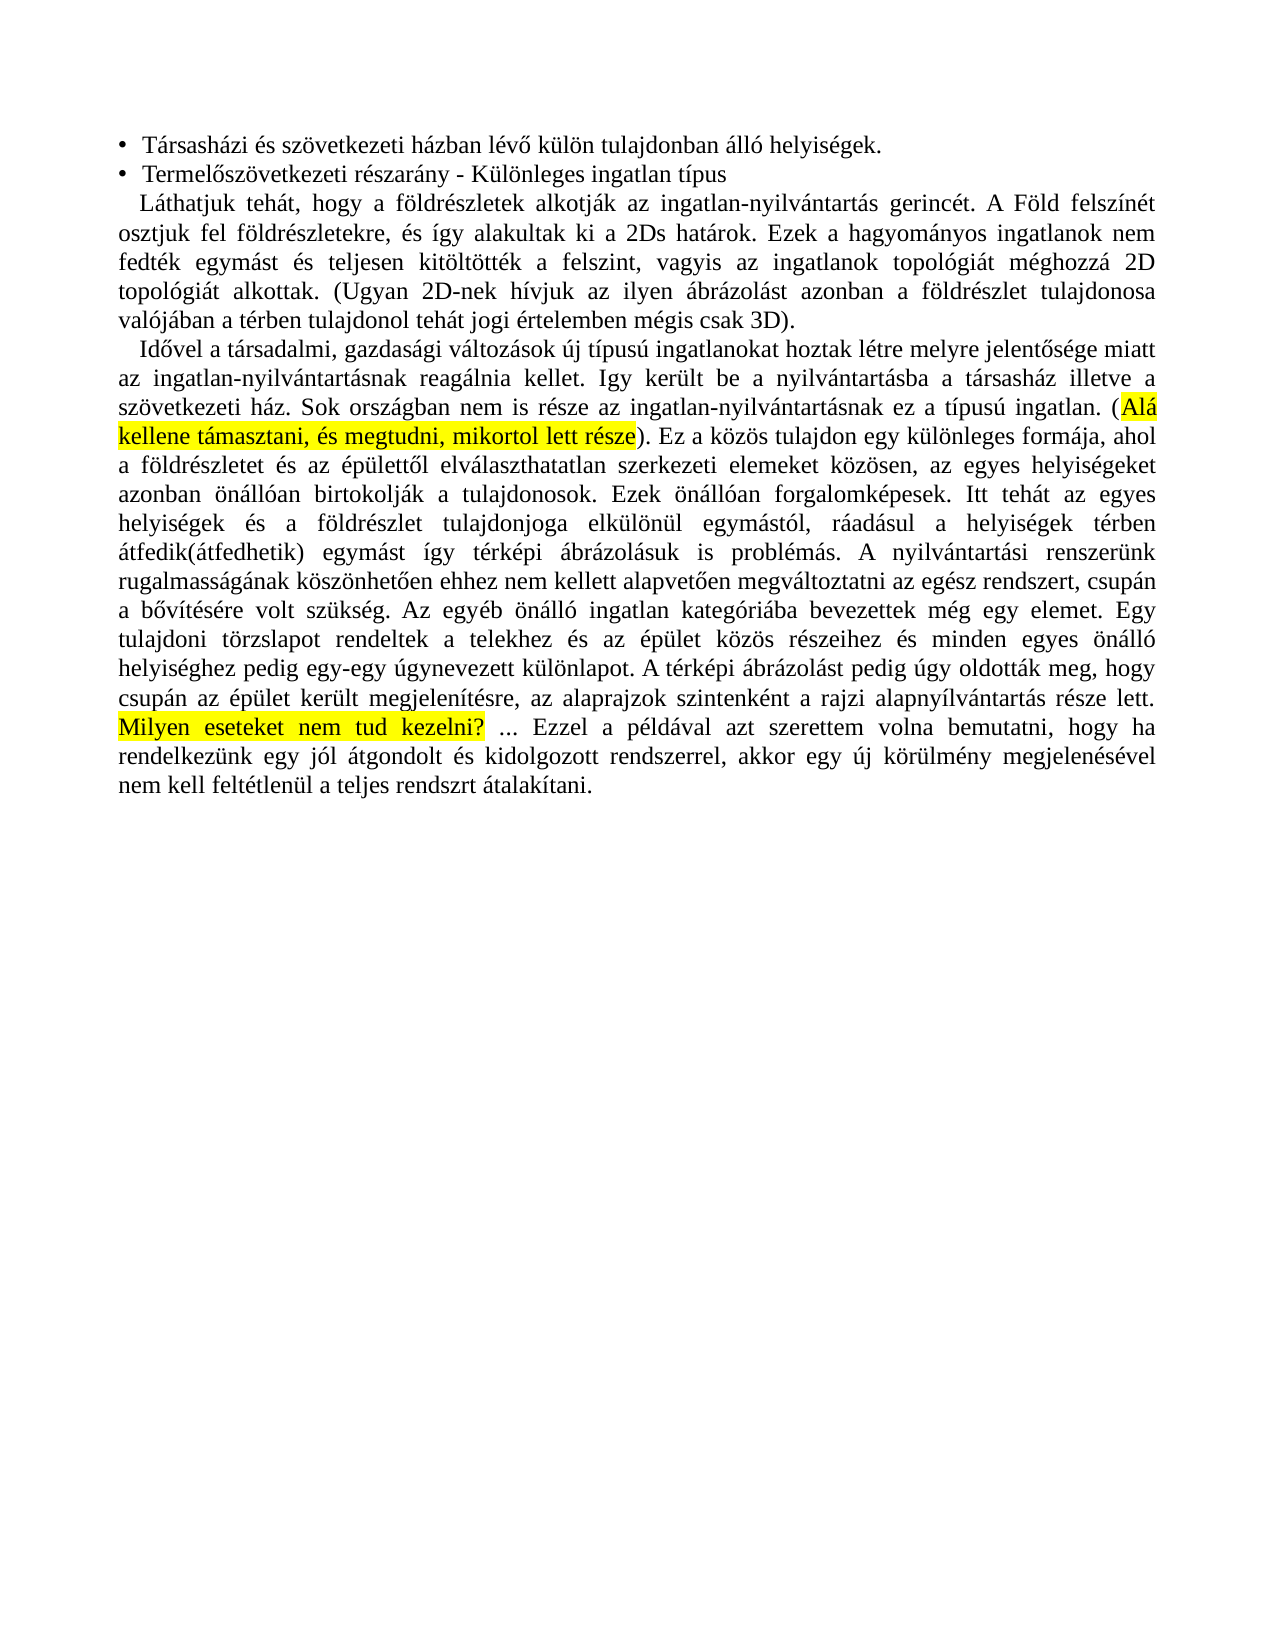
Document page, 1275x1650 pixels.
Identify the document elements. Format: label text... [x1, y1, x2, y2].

text Láthatjuk tehát, hogy a földrészletek alkotják az ingatlan-nyilvántartás gerincét. A Föld felszínét osztjuk fel földrészletekre, és így alakultak ki a 2Ds határok. Ezek a hagyományos ingatlanok nem fedték egymást és teljesen kitöltötték a felszint, vagyis az ingatlanok topológiát méghozzá 2D topológiát alkottak. (Ugyan 2D-nek hívjuk az ilyen ábrázolást azonban a földrészlet tulajdonosa valójában a térben tulajdonol tehát jogi értelemben mégis csak 3D). [118, 188, 1157, 334]
list Társasházi és szövetkezeti házban lévő külön tulajdonban álló helyiségek. [118, 130, 1157, 159]
text Idővel a társadalmi, gazdasági változások új típusú ingatlanokat hoztak létre melyre jelentősége miatt az ingatlan-nyilvántartásnak reagálnia kellet. Igy került be a nyilvántartásba a társasház illetve a szövetkezeti ház. Sok országban nem is része az ingatlan-nyilvántartásnak ez a típusú ingatlan. (Alá kellene támasztani, és megtudni, mikortol lett része). Ez a közös tulajdon egy különleges formája, ahol a földrészletet és az épülettől elválaszthatatlan szerkezeti elemeket közösen, az egyes helyiségeket azonban önállóan birtokolják a tulajdonosok. Ezek önállóan forgalomképesek. Itt tehát az egyes helyiségek és a földrészlet tulajdonjoga elkülönül egymástól, ráadásul a helyiségek térben átfedik(átfedhetik) egymást így térképi ábrázolásuk is problémás. A nyilvántartási renszerünk rugalmasságának köszönhetően ehhez nem kellett alapvetően megváltoztatni az egész rendszert, csupán a bővítésére volt szükség. Az egyéb önálló ingatlan kategóriába bevezettek még egy elemet. Egy tulajdoni törzslapot rendeltek a telekhez és az épület közös részeihez és minden egyes önálló helyiséghez pedig egy-egy úgynevezett különlapot. A térképi ábrázolást pedig úgy oldották meg, hogy csupán az épület került megjelenítésre, az alaprajzok szintenként a rajzi alapnyílvántartás része lett. Milyen eseteket nem tud kezelni? ... Ezzel a példával azt szerettem volna bemutatni, hogy ha rendelkezünk egy jól átgondolt és kidolgozott rendszerrel, akkor egy új körülmény megjelenésével nem kell feltétlenül a teljes rendszrt átalakítani. [118, 334, 1157, 799]
list Termelőszövetkezeti részarány - Különleges ingatlan típus [118, 159, 1157, 188]
